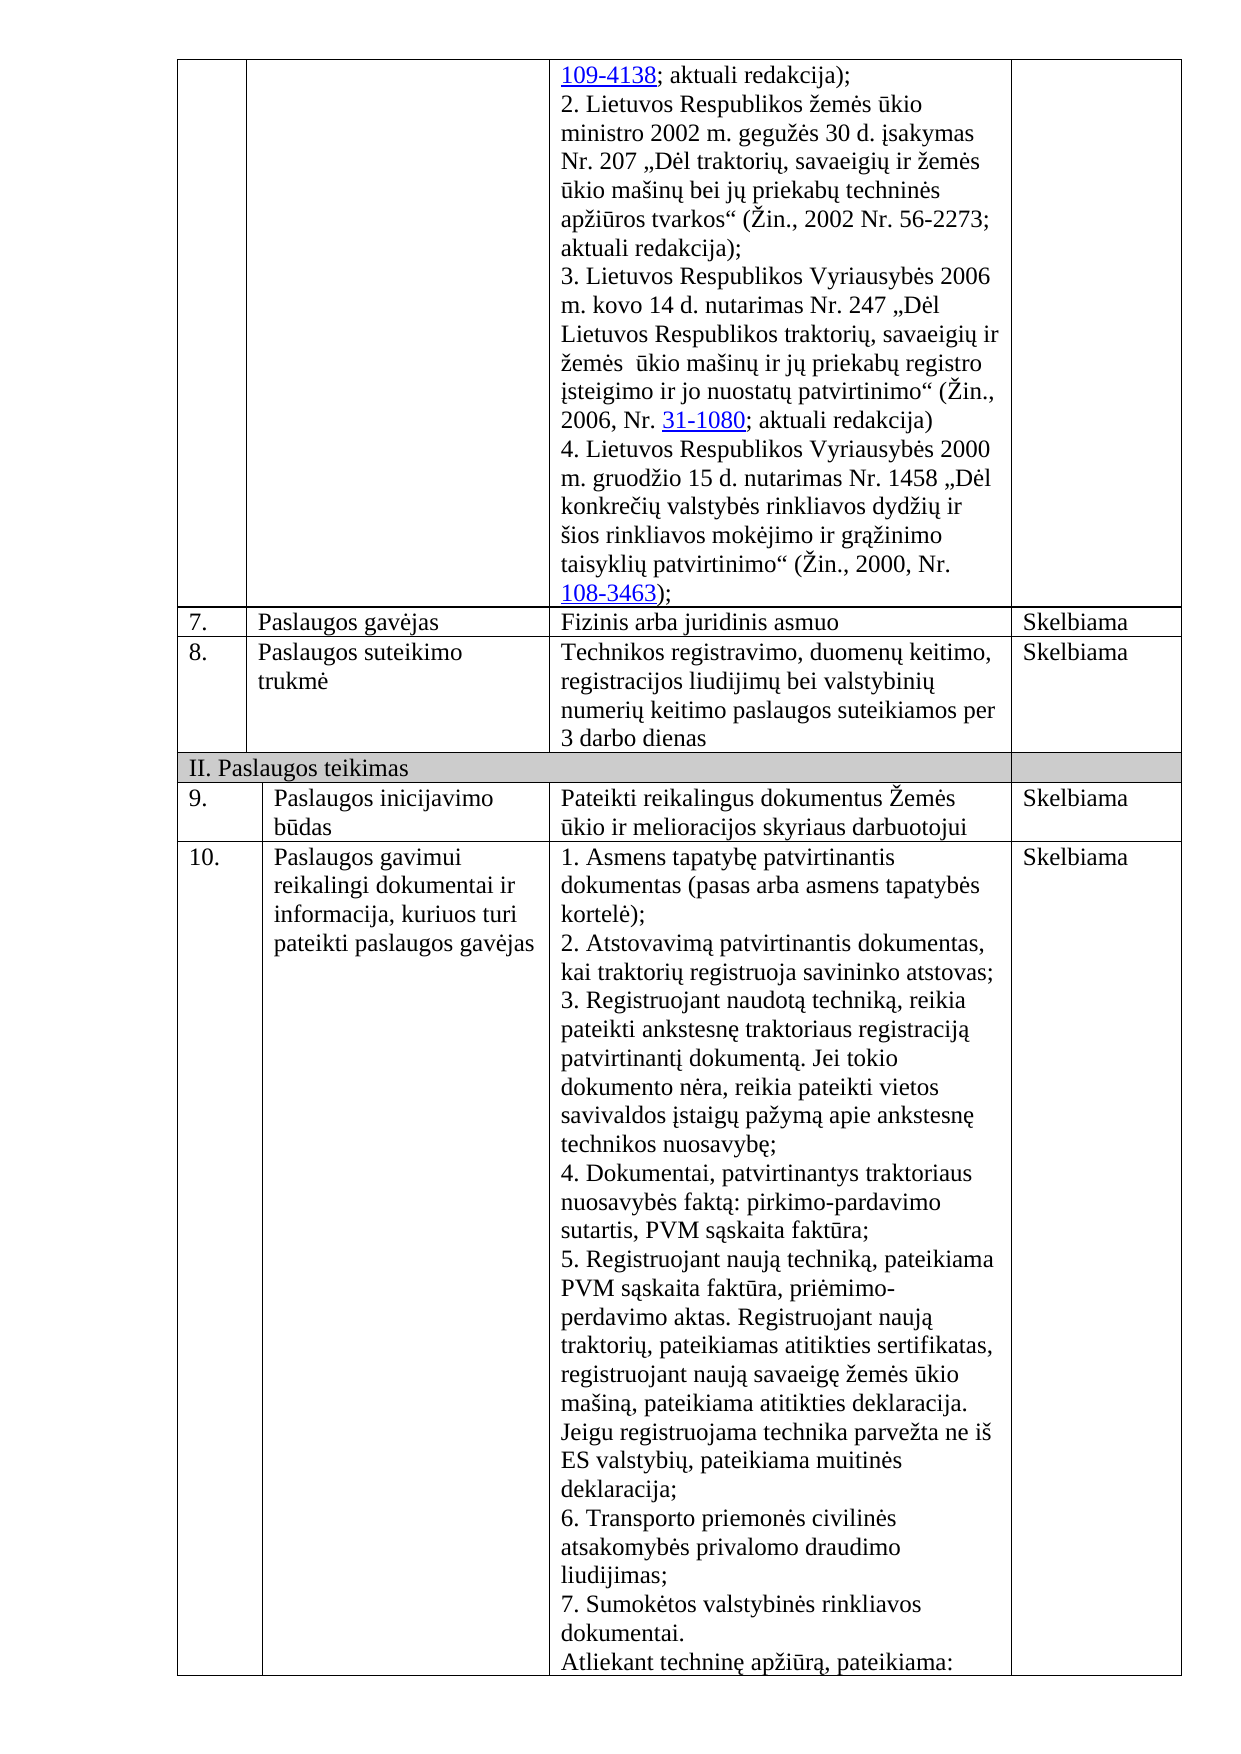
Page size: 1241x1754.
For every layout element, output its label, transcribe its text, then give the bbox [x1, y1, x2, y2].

table_cell Paslaugos gavimui reikalingi dokumentai ir informacija, kuriuos turi pateikti paslaugos gavėjas [263, 842, 549, 1675]
table_cell [1012, 60, 1181, 606]
table_cell II. Paslaugos teikimas [178, 753, 1011, 782]
table_cell 10. [178, 842, 262, 1675]
table_cell Technikos registravimo, duomenų keitimo, registracijos liudijimų bei valstybinių numerių keitimo paslaugos suteikiamos per 3 darbo dienas [550, 637, 1011, 752]
table_cell Skelbiama [1012, 783, 1181, 841]
table_cell [247, 60, 549, 606]
table_cell Paslaugos gavėjas [247, 608, 549, 636]
table_cell Fizinis arba juridinis asmuo [550, 608, 1011, 636]
table_cell Skelbiama [1012, 637, 1181, 752]
table_cell Pateikti reikalingus dokumentus Žemės ūkio ir melioracijos skyriaus darbuotojui [550, 783, 1011, 841]
table_cell [1012, 753, 1181, 782]
table_cell 8. [178, 637, 246, 752]
table_cell 1. Asmens tapatybę patvirtinantis dokumentas (pasas arba asmens tapatybės kortelė); 2. Atstovavimą patvirtinantis dokumentas, kai traktorių registruoja savininko atstovas; 3. Registruojant naudotą techniką, reikia pateikti ankstesnę traktoriaus registraciją patvirtinantį dokumentą. Jei tokio dokumento nėra, reikia pateikti vietos savivaldos įstaigų pažymą apie ankstesnę technikos nuosavybę; 4. Dokumentai, patvirtinantys traktoriaus nuosavybės faktą: pirkimo-pardavimo sutartis, PVM sąskaita faktūra; 5. Registruojant naują techniką, pateikiama PVM sąskaita faktūra, priėmimo-perdavimo aktas. Registruojant naują traktorių, pateikiamas atitikties sertifikatas, registruojant naują savaeigę žemės ūkio mašiną, pateikiama atitikties deklaracija. Jeigu registruojama technika parvežta ne iš ES valstybių, pateikiama muitinės deklaracija; 6. Transporto priemonės civilinės atsakomybės privalomo draudimo liudijimas; 7. Sumokėtos valstybinės rinkliavos dokumentai. Atliekant techninę apžiūrą, pateikiama: [550, 842, 1011, 1675]
table_cell Skelbiama [1012, 608, 1181, 636]
table_cell 109-4138; aktuali redakcija); 2. Lietuvos Respublikos žemės ūkio ministro 2002 m. gegužės 30 d. įsakymas Nr. 207 „Dėl traktorių, savaeigių ir žemės ūkio mašinų bei jų priekabų techninės apžiūros tvarkos“ (Žin., 2002 Nr. 56-2273; aktuali redakcija); 3. Lietuvos Respublikos Vyriausybės 2006 m. kovo 14 d. nutarimas Nr. 247 „Dėl Lietuvos Respublikos traktorių, savaeigių ir žemės ūkio mašinų ir jų priekabų registro įsteigimo ir jo nuostatų patvirtinimo“ (Žin., 2006, Nr. 31-1080; aktuali redakcija) 4. Lietuvos Respublikos Vyriausybės 2000 m. gruodžio 15 d. nutarimas Nr. 1458 „Dėl konkrečių valstybės rinkliavos dydžių ir šios rinkliavos mokėjimo ir grąžinimo taisyklių patvirtinimo“ (Žin., 2000, Nr. 108-3463); [550, 60, 1011, 606]
table_cell 9. [178, 783, 262, 841]
table_cell Skelbiama [1012, 842, 1181, 1675]
table_cell [178, 60, 246, 606]
table_cell 7. [178, 608, 246, 636]
table_cell Paslaugos inicijavimo būdas [263, 783, 549, 841]
table_cell Paslaugos suteikimo trukmė [247, 637, 549, 752]
